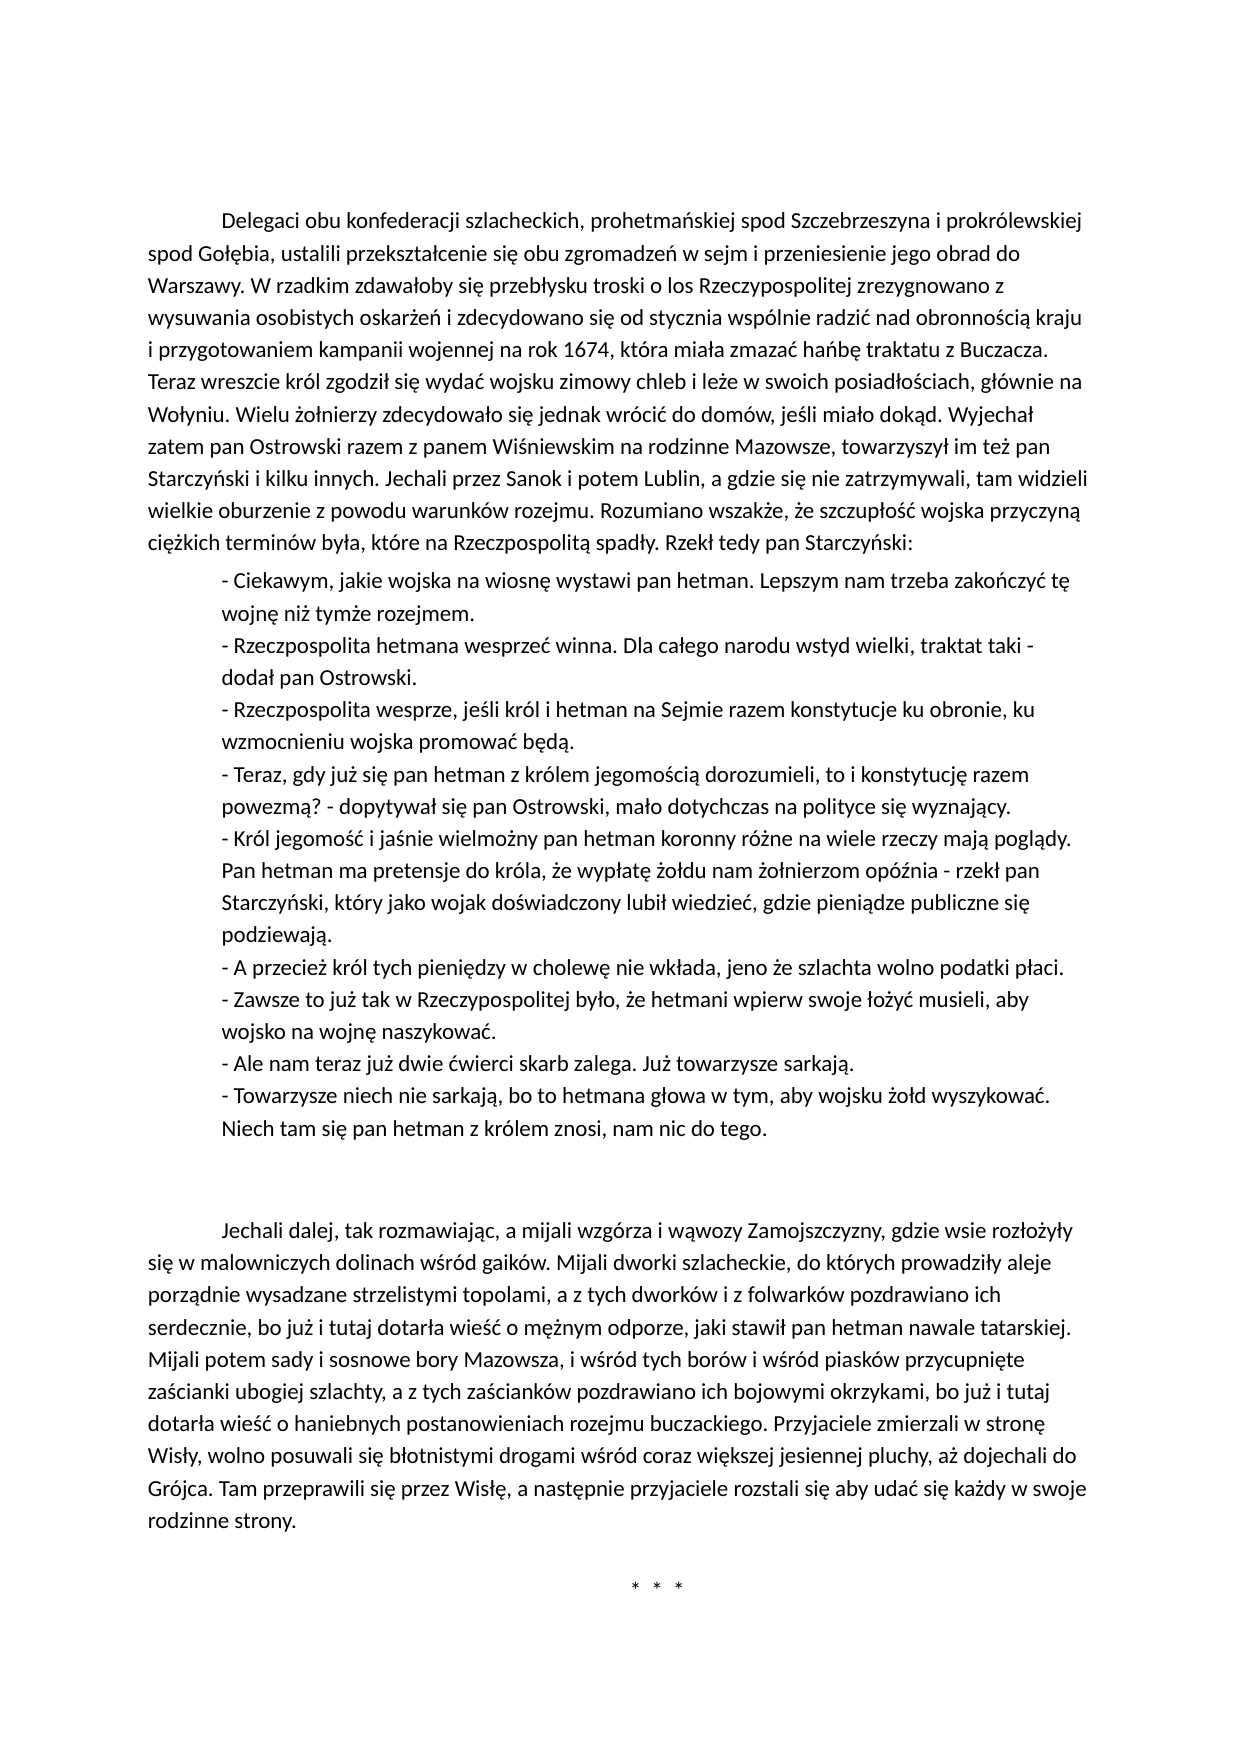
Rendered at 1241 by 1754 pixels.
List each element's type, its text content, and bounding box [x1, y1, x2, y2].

text Jechali dalej, tak rozmawiając, a mijali wzgórza i wąwozy Zamojszczyzny, gdzie wsie rozłożyły się w malowniczych dolinach wśród gaików. Mijali dworki szlacheckie, do których prowadziły aleje porządnie wysadzane strzelistymi topolami, a z tych dworków i z folwarków pozdrawiano ich serdecznie, bo już i tutaj dotarła wieść o mężnym odporze, jaki stawił pan hetman nawale tatarskiej. Mijali potem sady i sosnowe bory Mazowsza, i wśród tych borów i wśród piasków przycupnięte zaścianki ubogiej szlachty, a z tych zaścianków pozdrawiano ich bojowymi okrzykami, bo już i tutaj dotarła wieść o haniebnych postanowieniach rozejmu buczackiego. Przyjaciele zmierzali w stronę Wisły, wolno posuwali się błotnistymi drogami wśród coraz większej jesiennej pluchy, aż dojechali do Grójca. Tam przeprawili się przez Wisłę, a następnie przyjaciele rozstali się aby udać się każdy w swoje rodzinne strony. [148, 1216, 1093, 1534]
text * * * [221, 1576, 1093, 1604]
text - Teraz, gdy już się pan hetman z królem jegomością dorozumieli, to i konstytucję razem powezmą? - dopytywał się pan Ostrowski, mało dotychczas na polityce się wyznający. [221, 760, 1093, 820]
text - Król jegomość i jaśnie wielmożny pan hetman koronny różne na wiele rzeczy mają poglądy. Pan hetman ma pretensje do króla, że wypłatę żołdu nam żołnierzom opóźnia - rzekł pan Starczyński, który jako wojak doświadczony lubił wiedzieć, gdzie pieniądze publiczne się podziewają. [221, 824, 1093, 949]
text - Ciekawym, jakie wojska na wiosnę wystawi pan hetman. Lepszym nam trzeba zakończyć tę wojnę niż tymże rozejmem. [221, 567, 1093, 627]
text - Rzeczpospolita hetmana wesprzeć winna. Dla całego narodu wstyd wielki, traktat taki - dodał pan Ostrowski. [221, 631, 1093, 691]
text - Ale nam teraz już dwie ćwierci skarb zalega. Już towarzysze sarkają. [221, 1049, 1093, 1077]
text - A przecież król tych pieniędzy w cholewę nie wkłada, jeno że szlachta wolno podatki płaci. [221, 953, 1093, 981]
text - Rzeczpospolita wesprze, jeśli król i hetman na Sejmie razem konstytucje ku obronie, ku wzmocnieniu wojska promować będą. [221, 695, 1093, 756]
text - Zawsze to już tak w Rzeczypospolitej było, że hetmani wpierw swoje łożyć musieli, aby wojsko na wojnę naszykować. [221, 985, 1093, 1045]
text Delegaci obu konfederacji szlacheckich, prohetmańskiej spod Szczebrzeszyna i prokrólewskiej spod Gołębia, ustalili przekształcenie się obu zgromadzeń w sejm i przeniesienie jego obrad do Warszawy. W rzadkim zdawałoby się przebłysku troski o los Rzeczypospolitej zrezygnowano z wysuwania osobistych oskarżeń i zdecydowano się od stycznia wspólnie radzić nad obronnością kraju i przygotowaniem kampanii wojennej na rok 1674, która miała zmazać hańbę traktatu z Buczacza. Teraz wreszcie król zgodził się wydać wojsku zimowy chleb i leże w swoich posiadłościach, głównie na Wołyniu. Wielu żołnierzy zdecydowało się jednak wrócić do domów, jeśli miało dokąd. Wyjechał zatem pan Ostrowski razem z panem Wiśniewskim na rodzinne Mazowsze, towarzyszył im też pan Starczyński i kilku innych. Jechali przez Sanok i potem Lublin, a gdzie się nie zatrzymywali, tam widzieli wielkie oburzenie z powodu warunków rozejmu. Rozumiano wszakże, że szczupłość wojska przyczyną ciężkich terminów była, które na Rzeczpospolitą spadły. Rzekł tedy pan Starczyński: [148, 207, 1093, 556]
text - Towarzysze niech nie sarkają, bo to hetmana głowa w tym, aby wojsku żołd wyszykować. Niech tam się pan hetman z królem znosi, nam nic do tego. [221, 1082, 1093, 1142]
